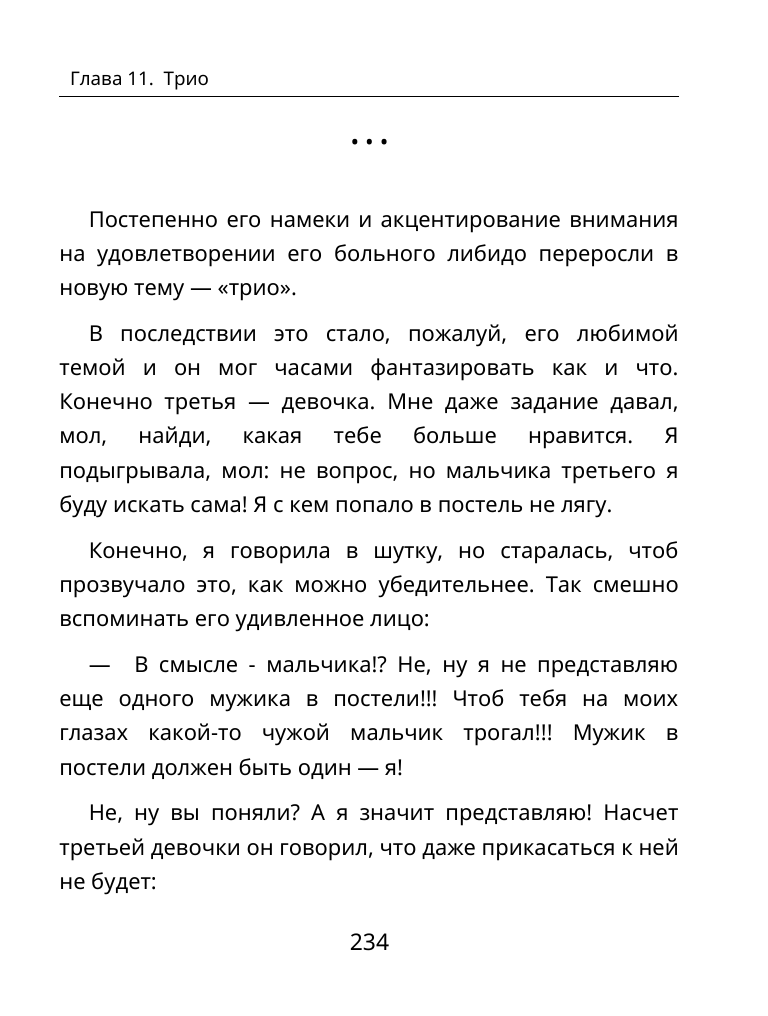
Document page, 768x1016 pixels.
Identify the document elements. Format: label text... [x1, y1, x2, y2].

text Не, ну вы поняли? А я значит представляю! Насчет третьей девочки он говорил, что даже прикасаться к ней не будет: [59, 797, 679, 896]
list В смысле - мальчика!? Не, ну я не представляю еще одного мужика в постели!!! Чтоб тебя на моих глазах какой-то чужой мальчик трогал!!! Мужик в постели должен быть один — я! [59, 649, 679, 781]
text В последствии это стало, пожалуй, его любимой темой и он мог часами фантазировать как и что. Конечно третья — девочка. Мне даже задание давал, мол, найди, какая тебе больше нравится. Я подыгрывала, мол: не вопрос, но мальчика третьего я буду искать сама! Я с кем попало в постель не лягу. [59, 318, 679, 518]
text Конечно, я говорила в шутку, но старалась, чтоб прозвучало это, как можно убедительнее. Так смешно вспоминать его удивленное лицо: [59, 535, 679, 633]
subtitle • • • [59, 126, 679, 157]
text Постепенно его намеки и акцентирование внимания на удовлетворении его больного либидо переросли в новую тему — «трио». [59, 204, 679, 302]
